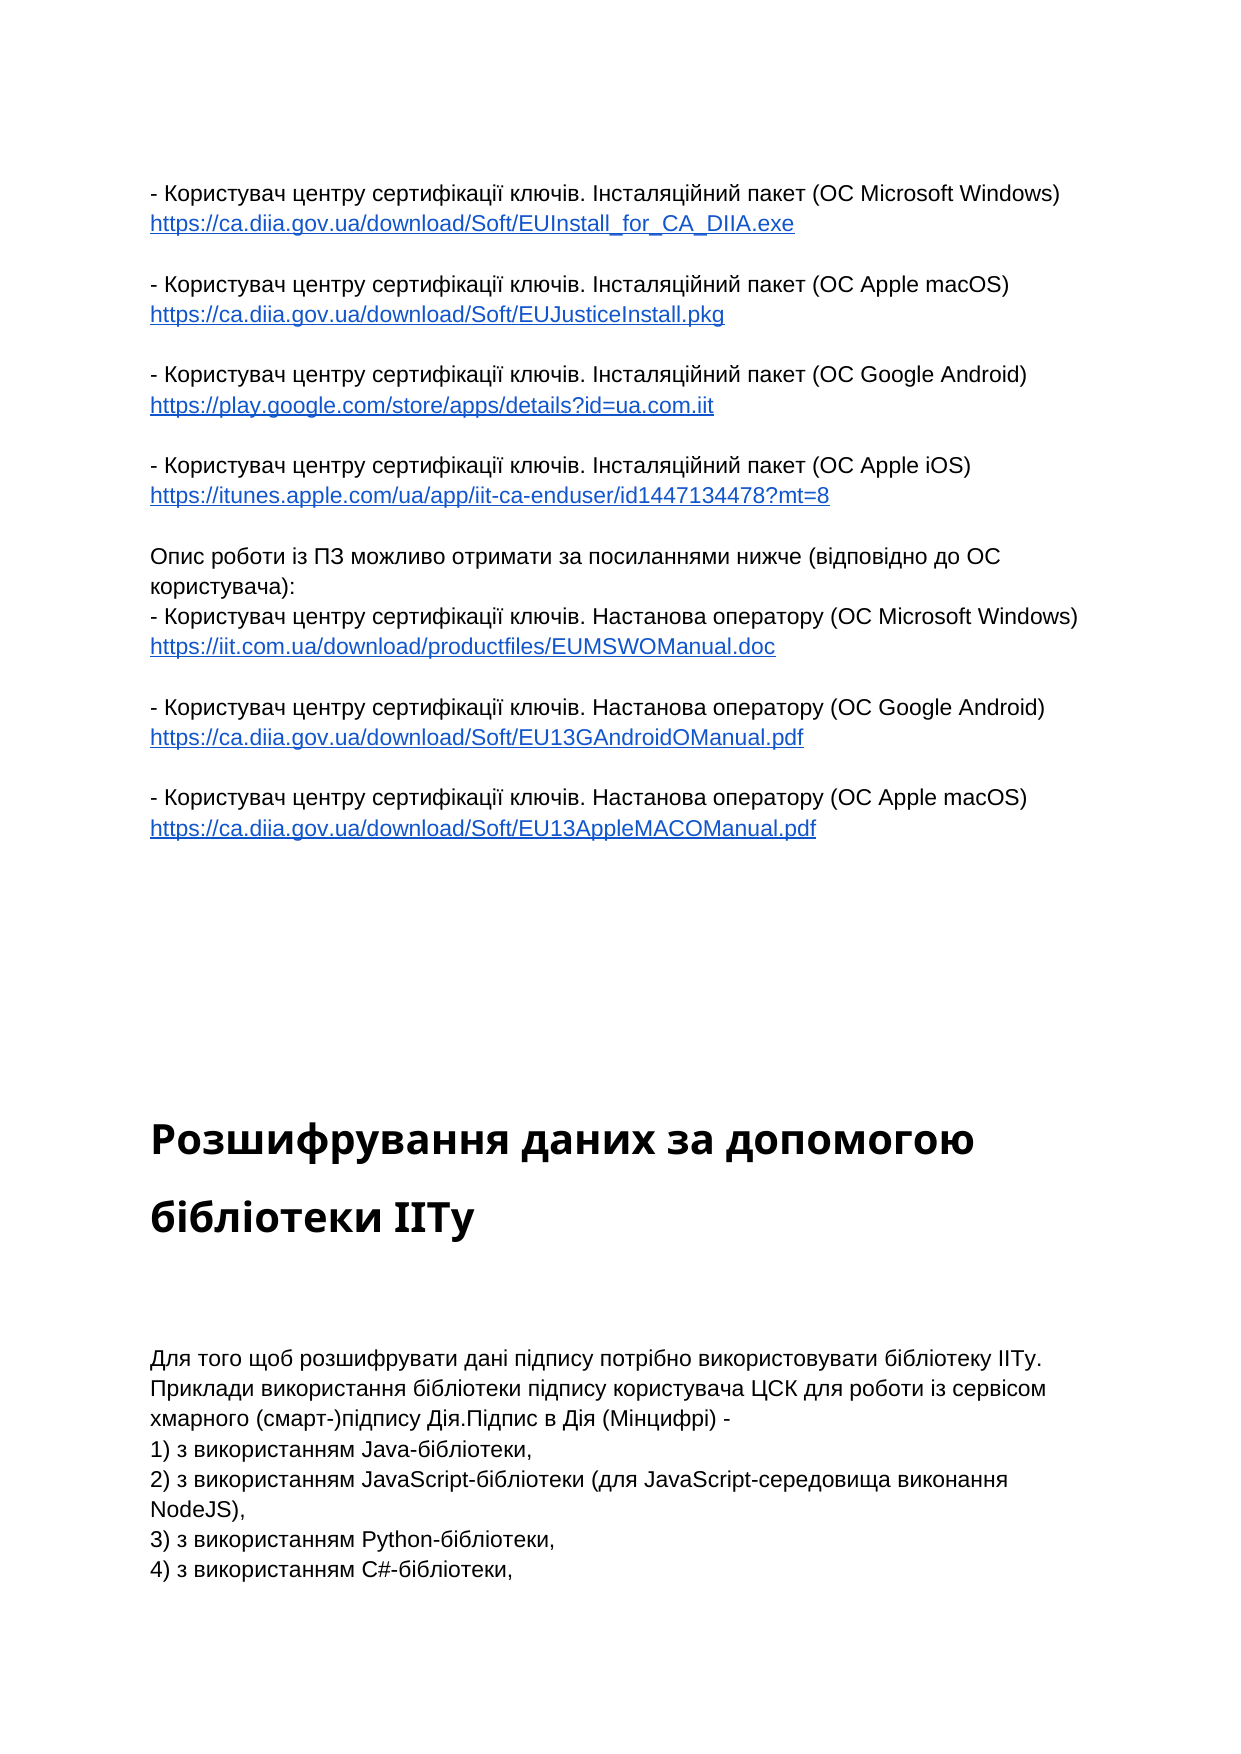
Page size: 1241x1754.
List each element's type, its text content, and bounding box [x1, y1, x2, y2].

text - Користувач центру сертифікації ключів. Інсталяційний пакет (ОС Apple iOS) https://itunes.apple.com/ua/app/iit-ca-enduser/id1447134478?mt=8 [150, 452, 1094, 509]
text 2) з використанням JavaScript-бібліотеки (для JavaScript-середовища виконання NodeJS), [150, 1466, 1094, 1522]
text - Користувач центру сертифікації ключів. Інсталяційний пакет (ОС Google Android) https://play.google.com/store/apps/details?id=ua.com.iit [150, 361, 1094, 418]
text - Користувач центру сертифікації ключів. Настанова оператору (ОС Google Android) https://ca.diia.gov.ua/download/Soft/EU13GAndroidOManual.pdf [150, 694, 1094, 750]
text 1) з використанням Java-бібліотеки, [150, 1436, 1094, 1462]
text Приклади використання бібліотеки підпису користувача ЦСК для роботи із сервісом хмарного (смарт-)підпису Дія.Підпис в Дія (Мінцифрі) - [150, 1375, 1094, 1432]
text 3) з використанням Python-бібліотеки, [150, 1526, 1094, 1553]
text - Користувач центру сертифікації ключів. Інсталяційний пакет (ОС Apple macOS) https://ca.diia.gov.ua/download/Soft/EUJusticeInstall.pkg [150, 271, 1094, 327]
text Опис роботи із ПЗ можливо отримати за посиланнями нижче (відповідно до ОС користувача): [150, 543, 1094, 599]
text 4) з використанням C#-бібліотеки, [150, 1556, 1094, 1583]
text - Користувач центру сертифікації ключів. Настанова оператору (ОС Apple macOS) https://ca.diia.gov.ua/download/Soft/EU13AppleMACOManual.pdf [150, 784, 1094, 841]
text - Користувач центру сертифікації ключів. Настанова оператору (ОС Microsoft Windows) https://iit.com.ua/download/productfiles/EUMSWOManual.doc [150, 603, 1094, 660]
subtitle Розшифрування даних за допомогою бібліотеки ІІТу [150, 1110, 1094, 1323]
text - Користувач центру сертифікації ключів. Інсталяційний пакет (ОС Microsoft Windows) https://ca.diia.gov.ua/download/Soft/EUInstall_for_CA_DIIA.exe [150, 180, 1094, 237]
text Для того щоб розшифрувати дані підпису потрібно використовувати бібліотеку ІІТу. [150, 1345, 1094, 1371]
